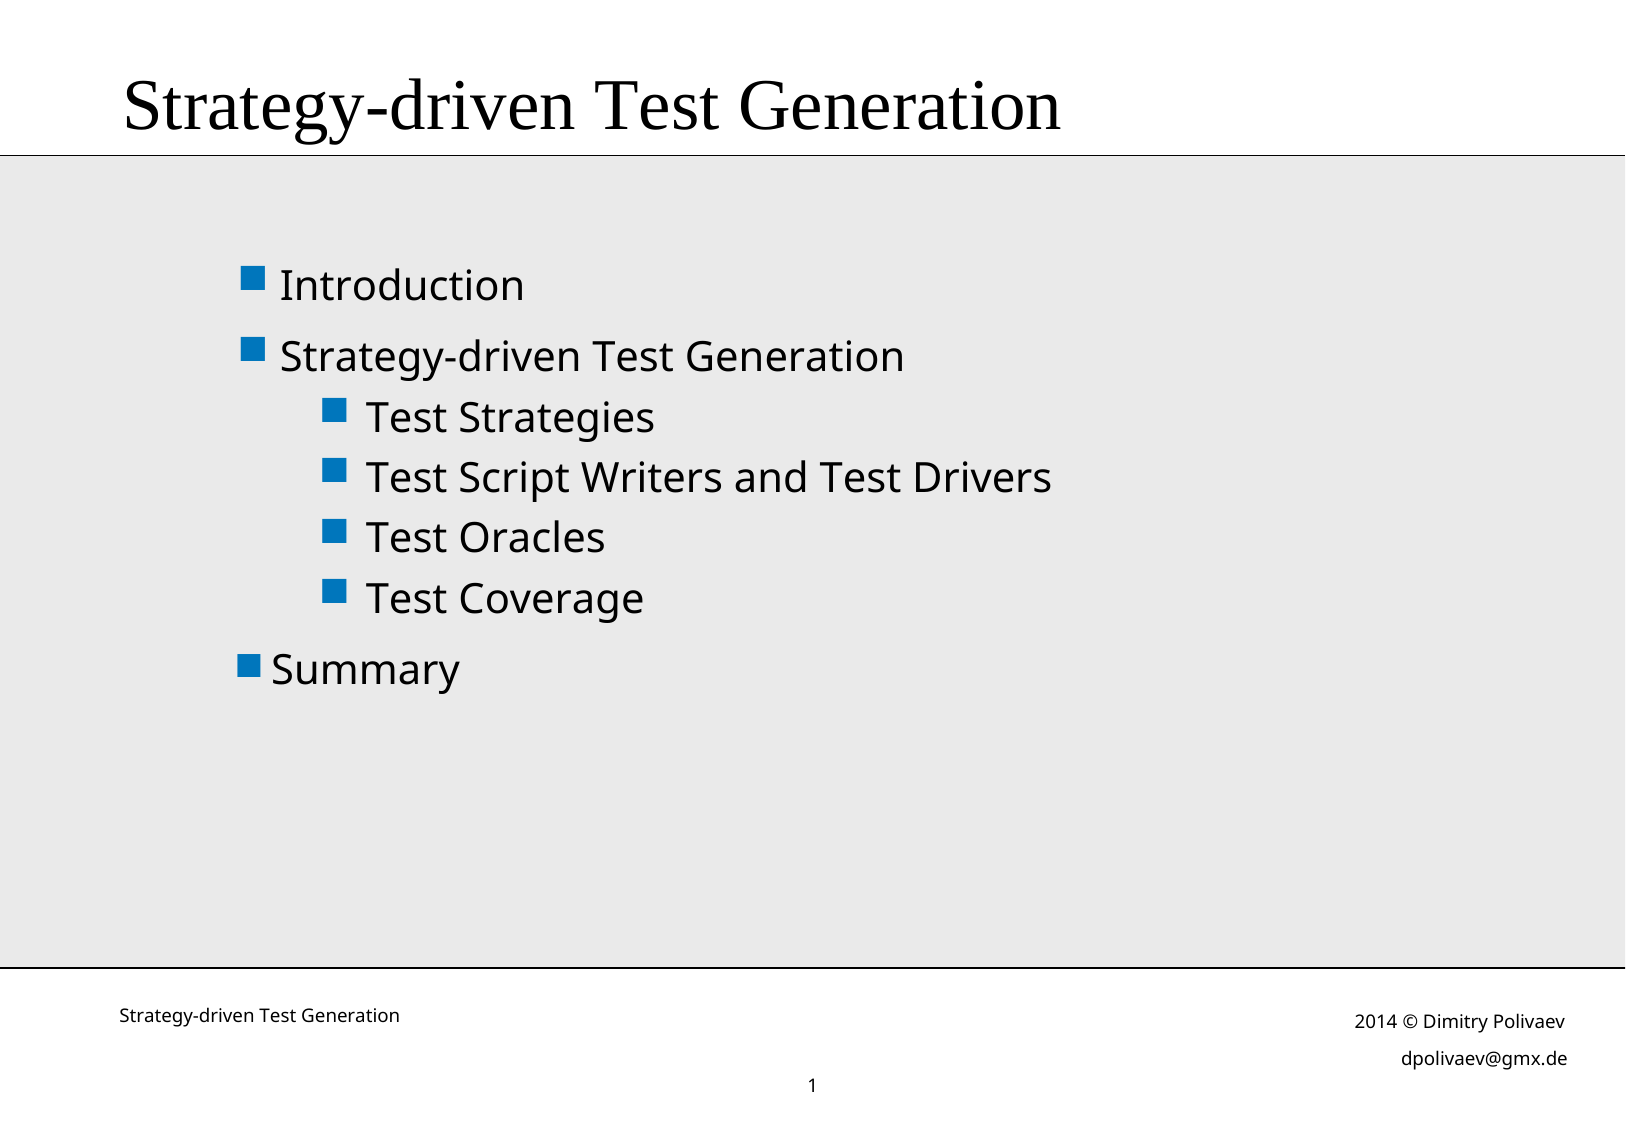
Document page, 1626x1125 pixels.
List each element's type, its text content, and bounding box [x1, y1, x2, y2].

list Introduction Strategy-driven Test Generation Test Strategies Test Script Writers and Test Drivers Test Oracles Test Coverage Summary [237, 258, 1247, 698]
title Strategy-driven Test Generation [122, 70, 1501, 145]
